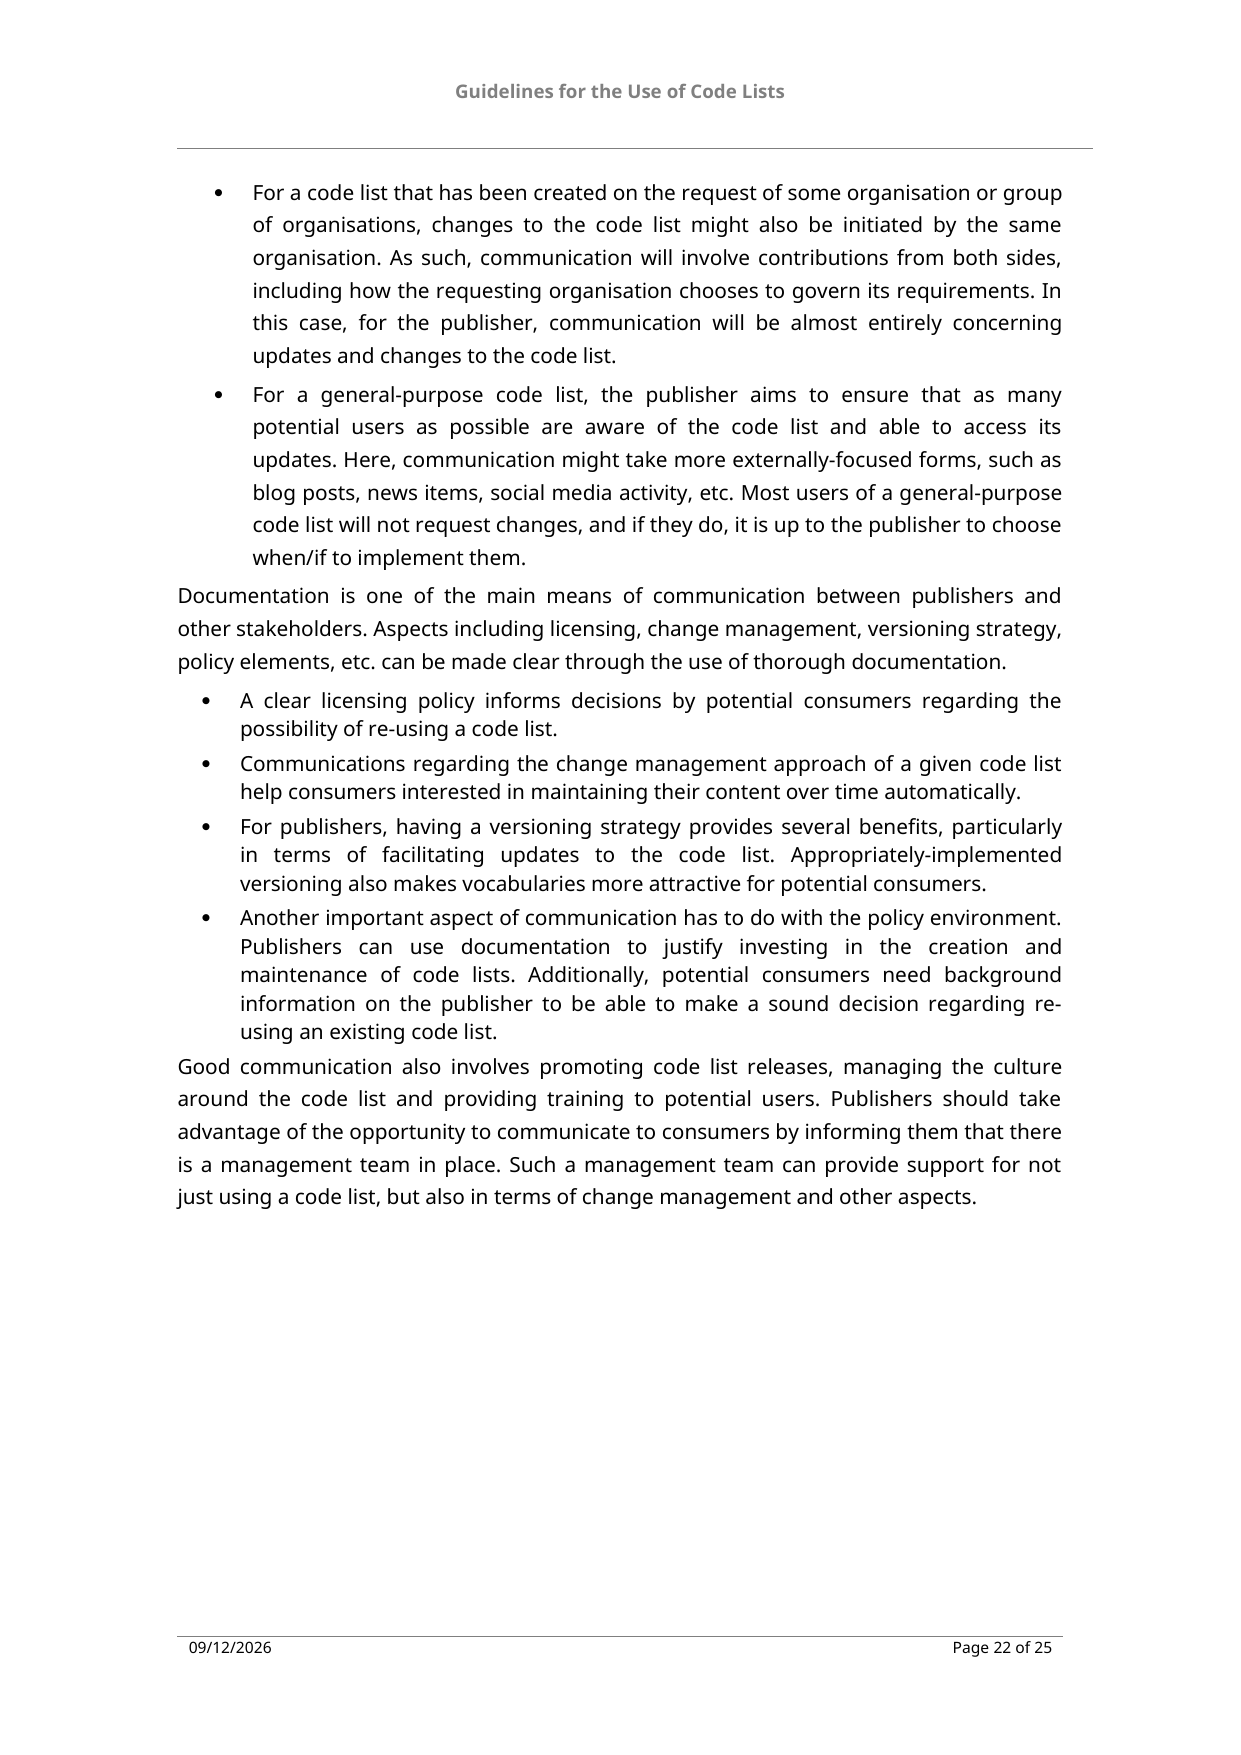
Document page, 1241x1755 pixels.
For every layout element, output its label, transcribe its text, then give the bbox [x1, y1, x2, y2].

list For publishers, having a versioning strategy provides several benefits, particularly in terms of facilitating updates to the code list. Appropriately-implemented versioning also makes vocabularies more attractive for potential consumers. [202, 812, 1063, 897]
list A clear licensing policy informs decisions by potential consumers regarding the possibility of re-using a code list. [202, 686, 1063, 743]
text Good communication also involves promoting code list releases, managing the culture around the code list and providing training to potential users. Publishers should take advantage of the opportunity to communicate to consumers by informing them that there is a management team in place. Such a management team can provide support for not just using a code list, but also in terms of change management and other aspects. [177, 1052, 1063, 1211]
list Another important aspect of communication has to do with the policy environment. Publishers can use documentation to justify investing in the creation and maintenance of code lists. Additionally, potential consumers need background information on the publisher to be able to make a sound decision regarding re-using an existing code list. [202, 903, 1063, 1046]
text Documentation is one of the main means of communication between publishers and other stakeholders. Aspects including licensing, change management, versioning strategy, policy elements, etc. can be made clear through the use of thorough documentation. [177, 582, 1063, 675]
list Communications regarding the change management approach of a given code list help consumers interested in maintaining their content over time automatically. [202, 749, 1063, 806]
list For a general-purpose code list, the publisher aims to ensure that as many potential users as possible are aware of the code list and able to access its updates. Here, communication might take more externally-focused forms, such as blog posts, news items, social media activity, etc. Most users of a general-purpose code list will not request changes, and if they do, it is up to the publisher to choose when/if to implement them. [215, 380, 1063, 571]
list For a code list that has been created on the request of some organisation or group of organisations, changes to the code list might also be initiated by the same organisation. As such, communication will involve contributions from both sides, including how the requesting organisation chooses to govern its requirements. In this case, for the publisher, communication will be almost entirely concerning updates and changes to the code list. [215, 178, 1063, 369]
